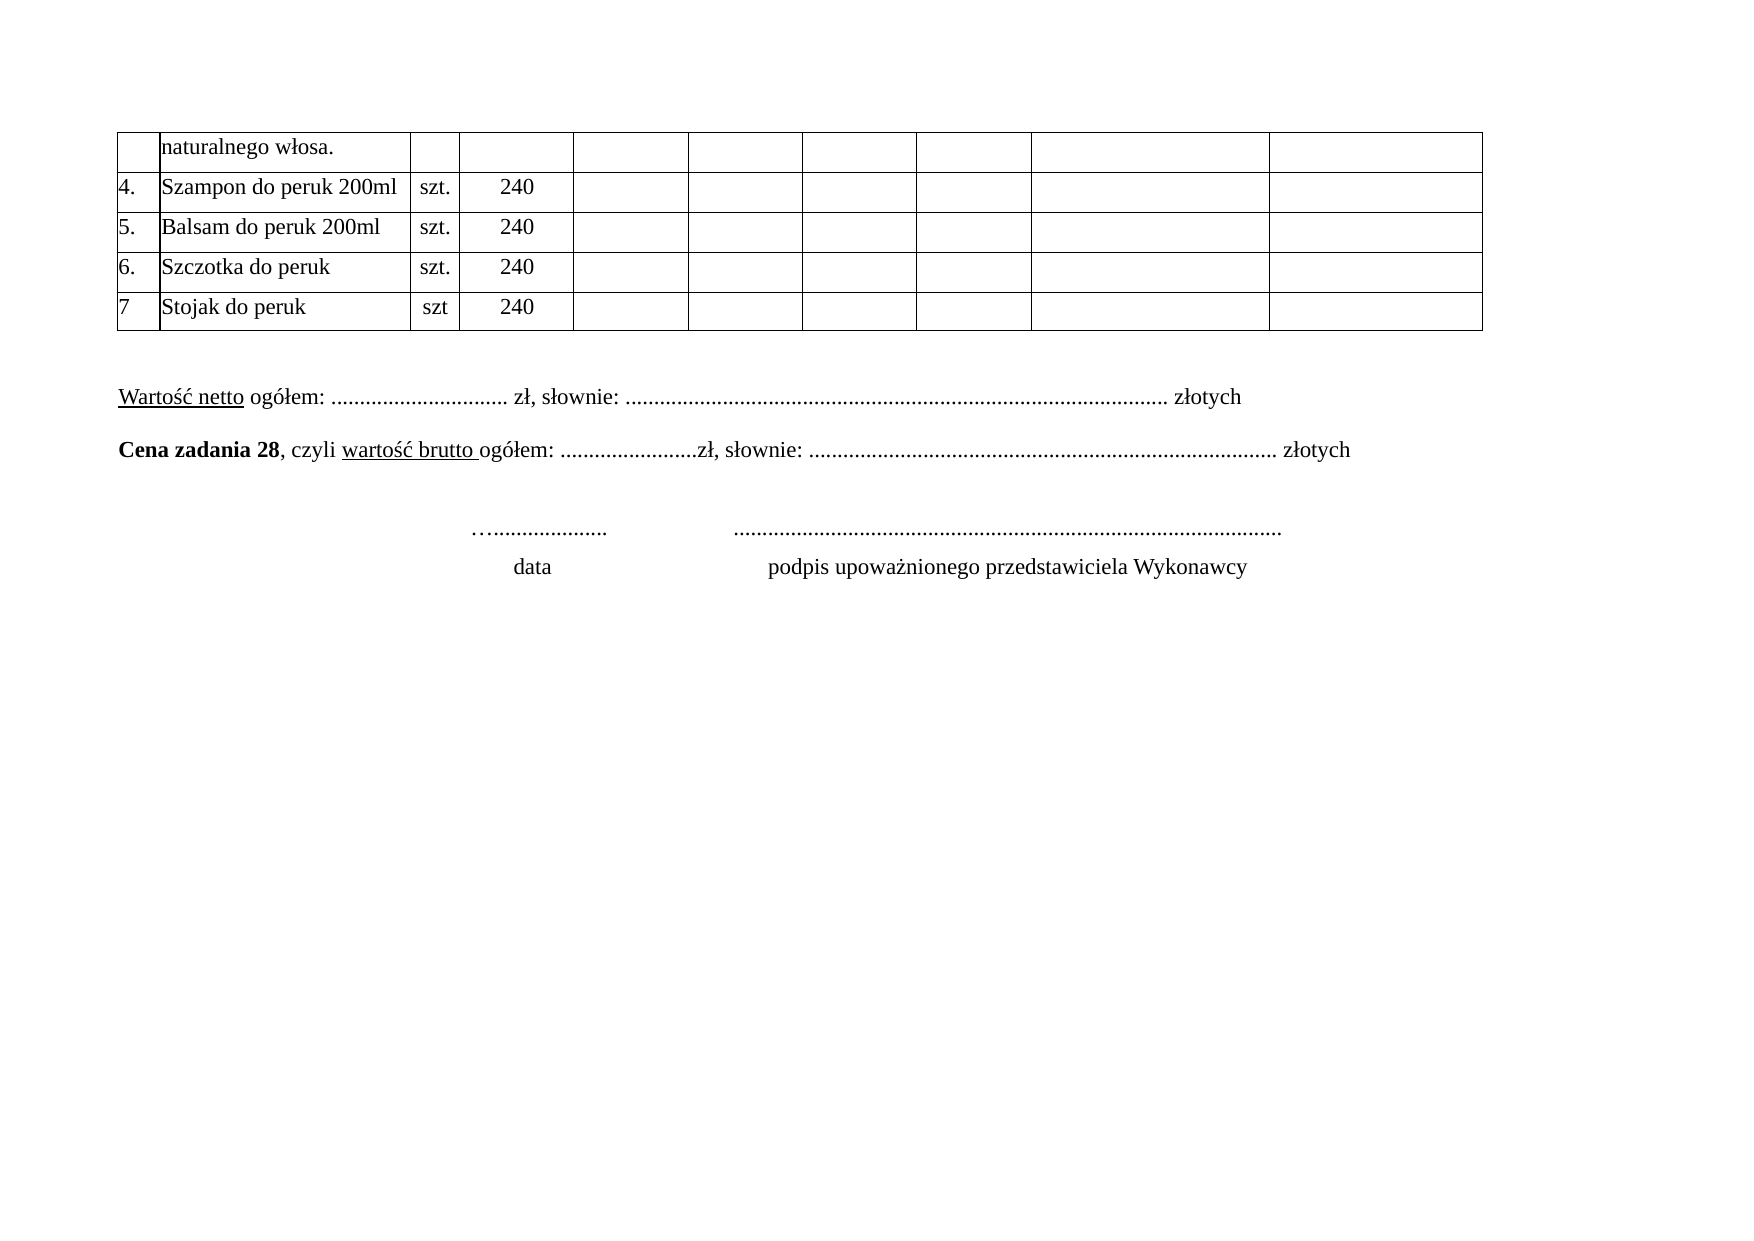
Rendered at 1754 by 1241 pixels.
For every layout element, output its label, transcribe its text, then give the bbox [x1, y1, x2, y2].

table_cell szt. [411, 253, 459, 292]
table_cell [689, 293, 802, 330]
table_cell 4. [118, 173, 159, 212]
table_cell [1270, 293, 1482, 330]
table_cell [460, 133, 573, 172]
table_cell [574, 133, 688, 172]
table_cell 5. [118, 213, 159, 252]
table_cell [574, 253, 688, 292]
table_cell [1032, 293, 1269, 330]
table_cell [917, 213, 1031, 252]
table_cell [689, 133, 802, 172]
table_cell [689, 213, 802, 252]
table_cell [803, 213, 916, 252]
table_cell [689, 253, 802, 292]
text Cena zadania 28, czyli wartość brutto ogółem: ........................zł, słownie: .................................................................................. złotych [118, 436, 1636, 462]
table_cell naturalnego włosa. [161, 133, 410, 172]
table_cell [917, 173, 1031, 212]
table_cell [1270, 213, 1482, 252]
table_cell Balsam do peruk 200ml [161, 213, 410, 252]
table_cell [1032, 133, 1269, 172]
table_cell Szampon do peruk 200ml [161, 173, 410, 212]
table_cell [803, 293, 916, 330]
table_cell [917, 293, 1031, 330]
table_cell 6. [118, 253, 159, 292]
table_cell [803, 173, 916, 212]
table_cell [1270, 173, 1482, 212]
table_cell 7 [118, 293, 159, 330]
table_cell [1032, 173, 1269, 212]
table_cell [1032, 253, 1269, 292]
table_cell 240 [460, 293, 573, 330]
table_cell [1270, 253, 1482, 292]
table_cell [803, 253, 916, 292]
table_cell 240 [460, 253, 573, 292]
table_cell 240 [460, 213, 573, 252]
table_cell 240 [460, 173, 573, 212]
table_cell [411, 133, 459, 172]
table_cell [1032, 213, 1269, 252]
text ….................... ................................................................................................ [118, 514, 1636, 540]
table_cell szt [411, 293, 459, 330]
table_cell [574, 293, 688, 330]
table_cell Stojak do peruk [161, 293, 410, 330]
table_cell [1270, 133, 1482, 172]
table_cell [118, 133, 159, 172]
table_cell [803, 133, 916, 172]
table_cell [574, 173, 688, 212]
table_cell szt. [411, 173, 459, 212]
table_cell szt. [411, 213, 459, 252]
text data podpis upoważnionego przedstawiciela Wykonawcy [118, 553, 1636, 579]
table_cell Szczotka do peruk [161, 253, 410, 292]
table_cell [917, 253, 1031, 292]
table_cell [574, 213, 688, 252]
table_cell [917, 133, 1031, 172]
text Wartość netto ogółem: ............................... zł, słownie: ............................................................................................... złotych [118, 383, 1636, 410]
table_cell [689, 173, 802, 212]
